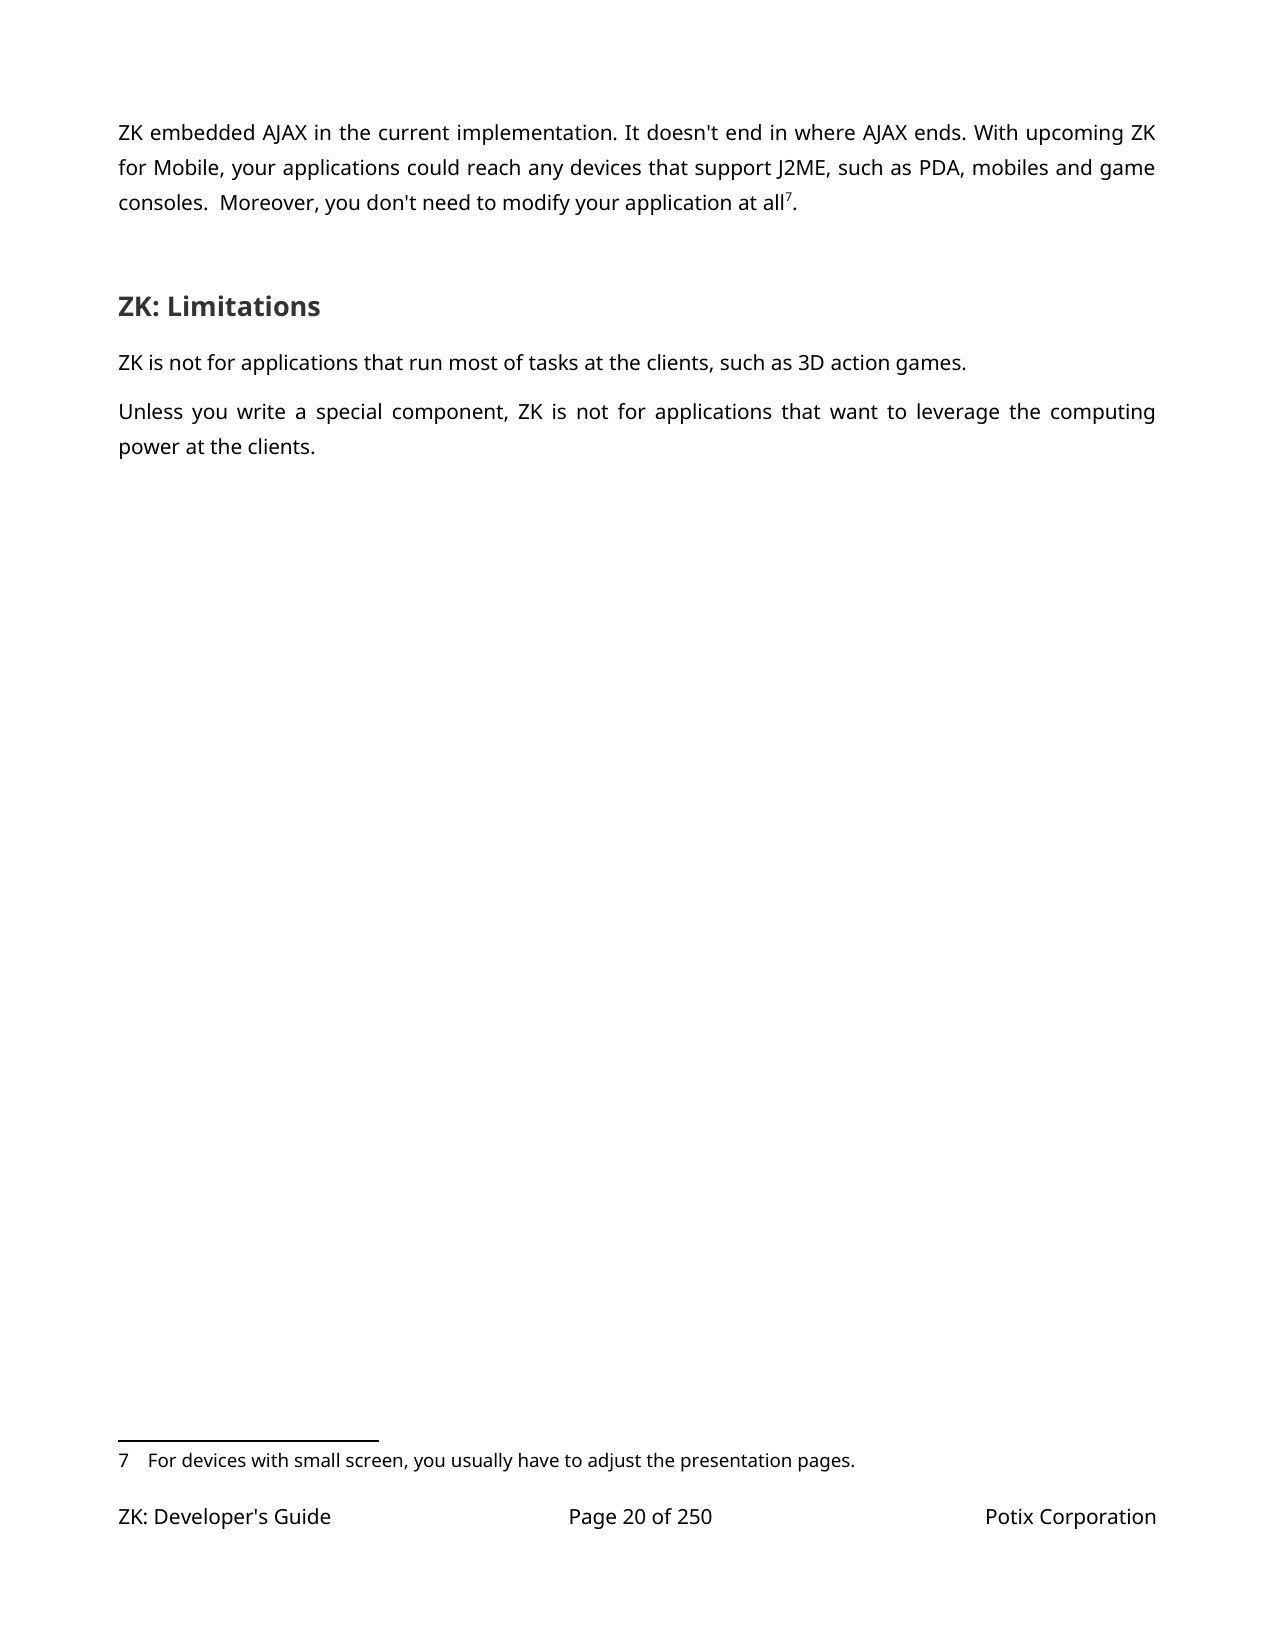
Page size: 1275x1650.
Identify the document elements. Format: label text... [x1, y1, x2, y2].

text ZK embedded AJAX in the current implementation. It doesn't end in where AJAX ends. With upcoming ZK for Mobile, your applications could reach any devices that support J2ME, such as PDA, mobiles and game consoles. Moreover, you don't need to modify your application at all. [118, 118, 1157, 217]
text ZK is not for applications that run most of tasks at the clients, such as 3D action games. [118, 348, 1157, 376]
text Unless you write a special component, ZK is not for applications that want to leverage the computing power at the clients. [118, 397, 1157, 460]
subtitle ZK: Limitations [118, 288, 1157, 324]
text For devices with small screen, you usually have to adjust the presentation pages. [118, 1447, 1157, 1473]
